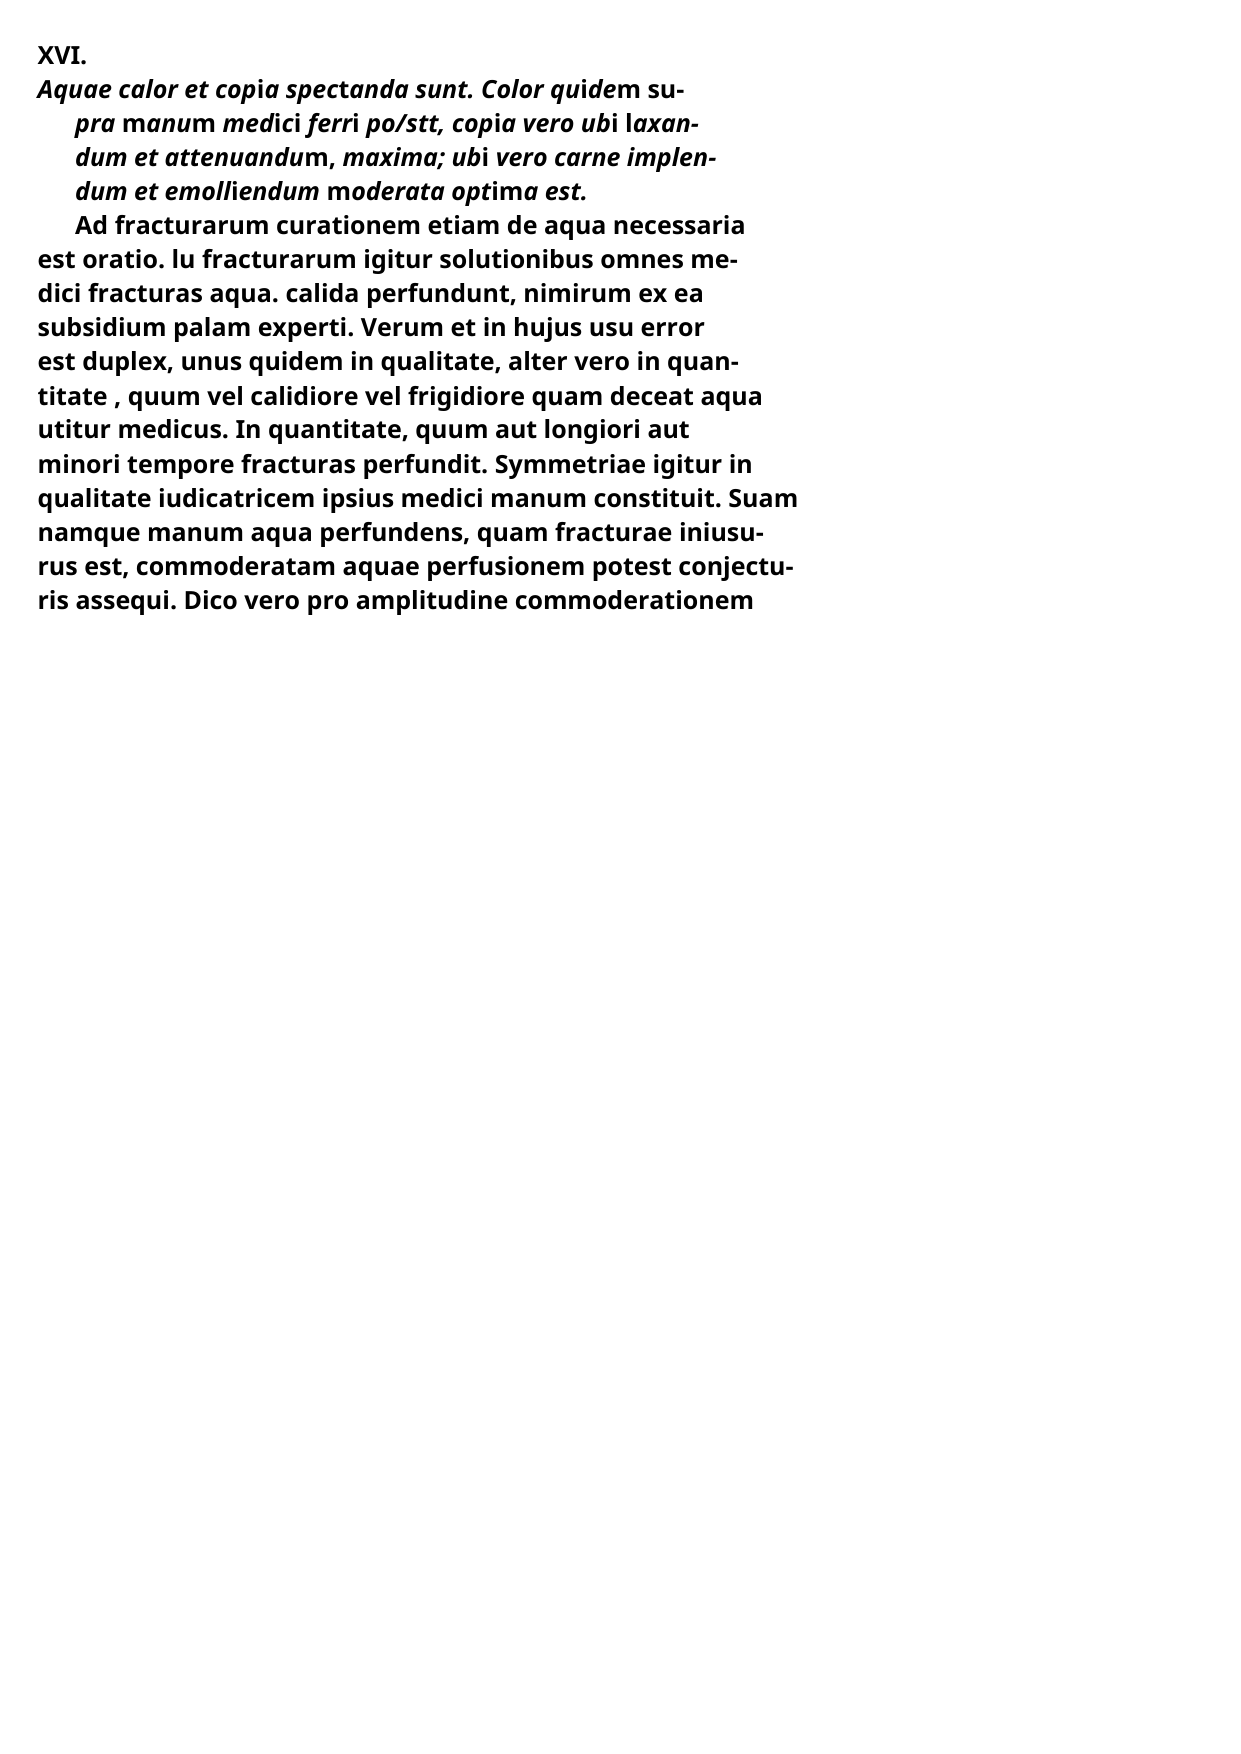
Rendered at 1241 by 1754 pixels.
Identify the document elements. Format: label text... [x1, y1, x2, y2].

text Aquae calor et copia spectanda sunt. Color quidem su- pra manum medici ferri po/stt, copia vero ubi laxan- dum et attenuandum, maxima; ubi vero carne implen- dum et emolliendum moderata optima est. [37, 72, 1203, 208]
text XVI. [37, 37, 1203, 72]
text Ad fracturarum curationem etiam de aqua necessaria est oratio. lu fracturarum igitur solutionibus omnes me- dici fracturas aqua. calida perfundunt, nimirum ex ea subsidium palam experti. Verum et in hujus usu error est duplex, unus quidem in qualitate, alter vero in quan- titate , quum vel calidiore vel frigidiore quam deceat aqua utitur medicus. In quantitate, quum aut longiori aut minori tempore fracturas perfundit. Symmetriae igitur in qualitate iudicatricem ipsius medici manum constituit. Suam namque manum aqua perfundens, quam fracturae iniusu- rus est, commoderatam aquae perfusionem potest conjectu- ris assequi. Dico vero pro amplitudine commoderationem [37, 208, 1203, 617]
